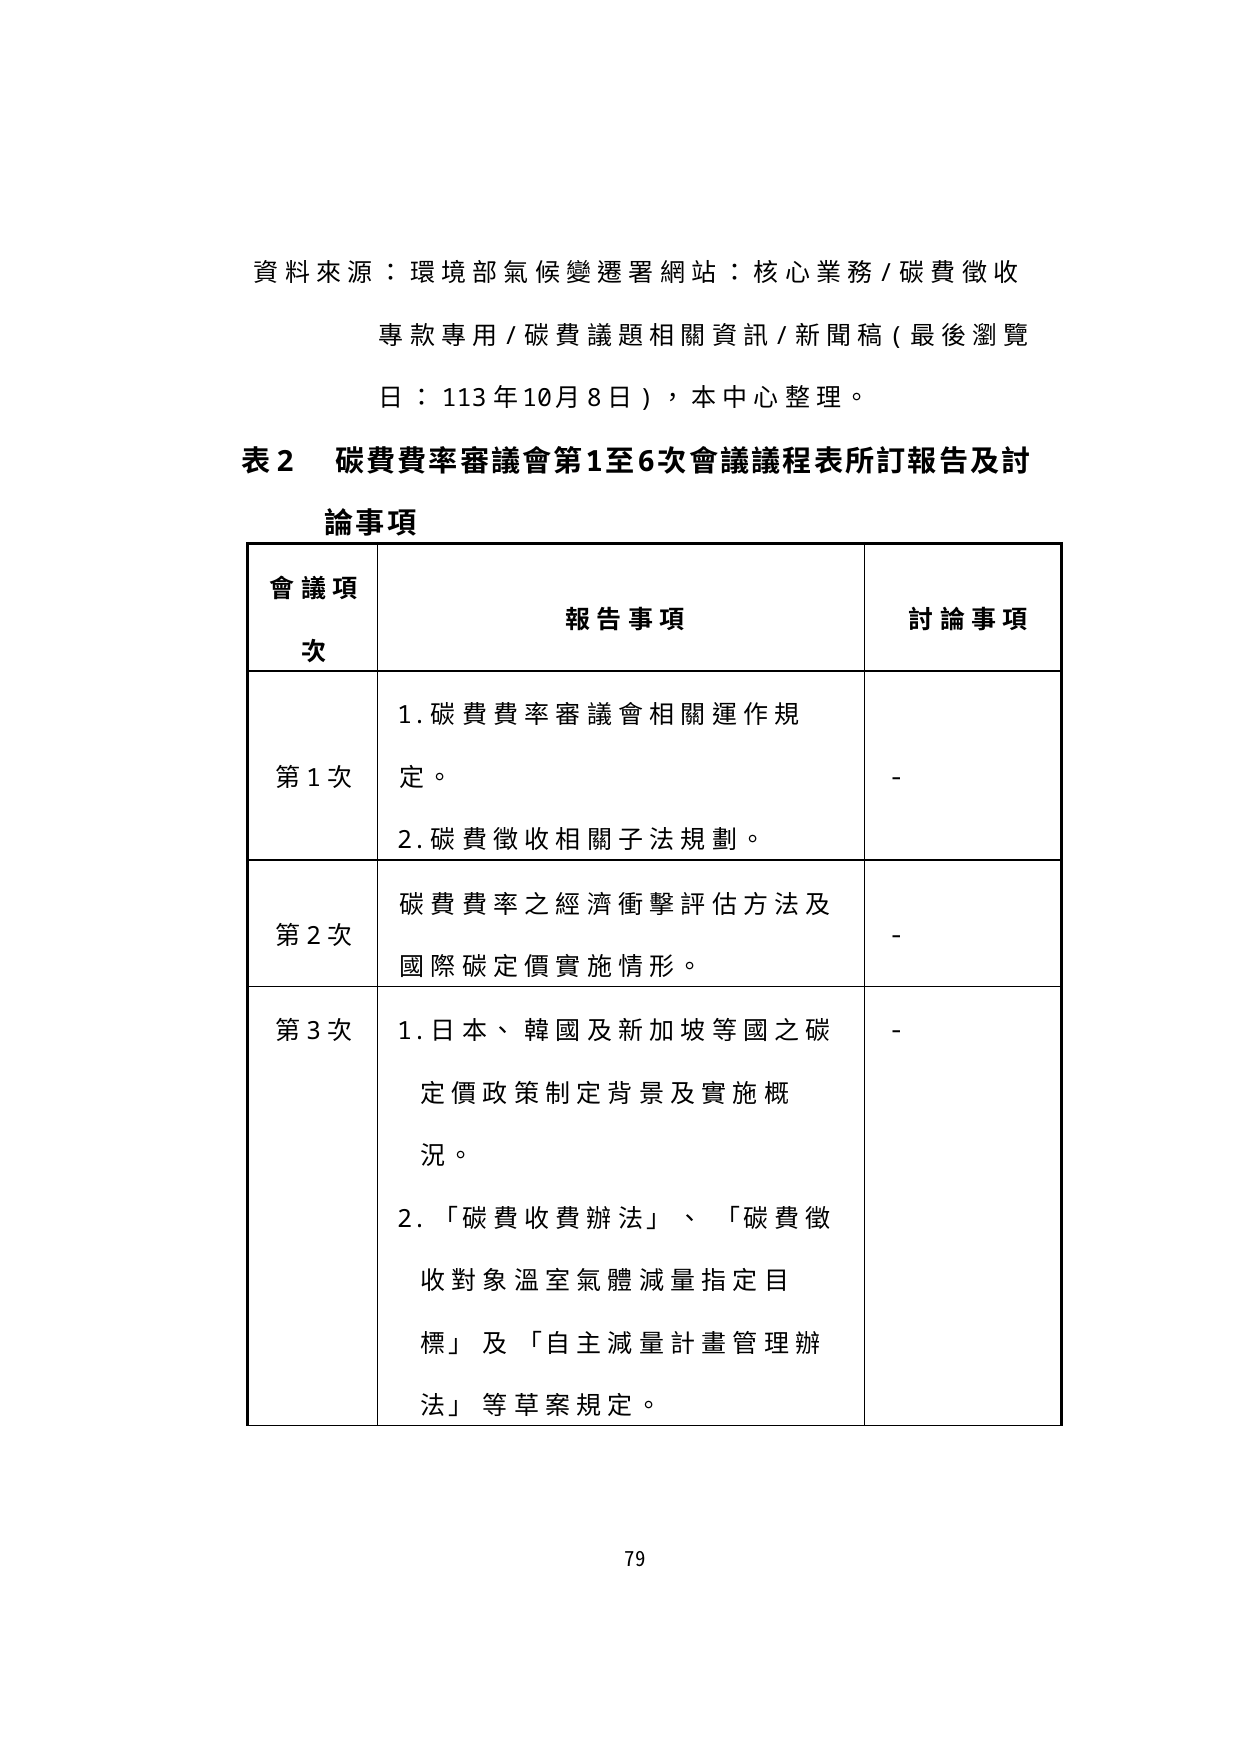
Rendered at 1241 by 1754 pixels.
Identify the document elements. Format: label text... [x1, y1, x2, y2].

table_header 討論事項 [865, 545, 1060, 670]
table_cell - [865, 861, 1060, 986]
table_cell 碳費費率之經濟衝擊評估方法及國際碳定價實施情形。 [378, 861, 864, 986]
table_cell 1.碳費費率審議會相關運作規定。 2.碳費徵收相關子法規劃。 [378, 672, 864, 859]
table_cell 第1次 [249, 672, 377, 859]
table_cell 第3次 [249, 987, 377, 1424]
table_cell - [865, 987, 1060, 1424]
table_cell - [865, 672, 1060, 859]
table_cell 1.日本、韓國及新加坡等國之碳定價政策制定背景及實施概況。 2.「碳費收費辦法」、「碳費徵收對象溫室氣體減量指定目標」及「自主減量計畫管理辦法」等草案規定。 [378, 987, 864, 1424]
table_header 會議項次 [249, 545, 377, 670]
table_header 報告事項 [378, 545, 864, 670]
table_cell 第2次 [249, 861, 377, 986]
text 表2 碳費費率審議會第1至6次會議議程表所訂報告及討論事項 [237, 417, 1046, 542]
text 資料來源：環境部氣候變遷署網站：核心業務/碳費徵收專款專用/碳費議題相關資訊/新聞稿(最後瀏覽日：113年10月8日)，本中心整理。 [243, 229, 1048, 417]
